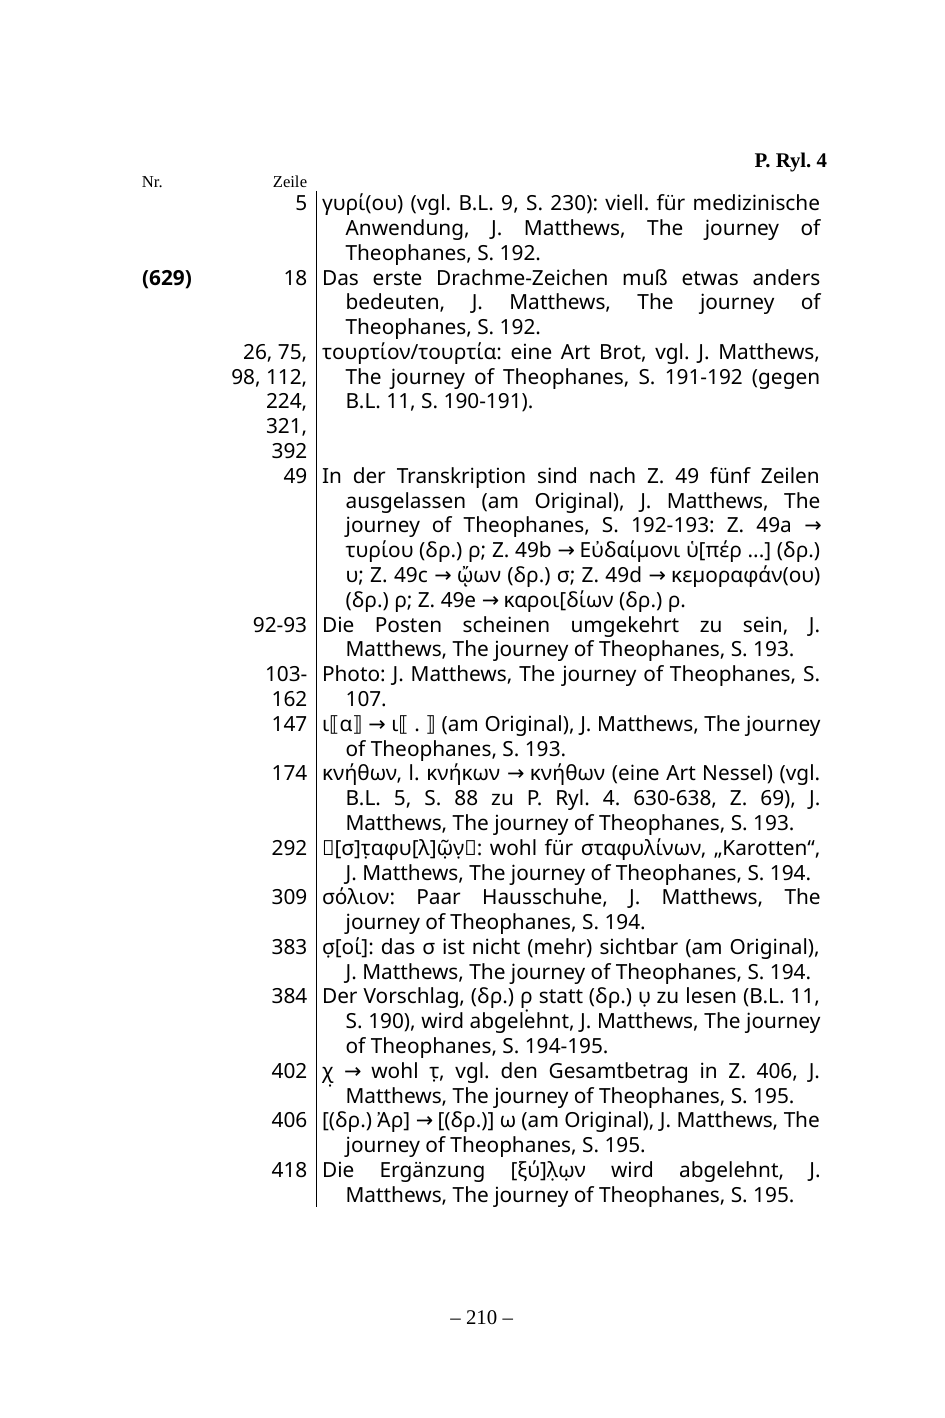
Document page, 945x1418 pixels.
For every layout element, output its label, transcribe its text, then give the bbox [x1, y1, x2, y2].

table_cell τουρτίον/τουρτία: eine Art Brot, vgl. J. Matthews, The journey of Theophanes, S. 191-192 (gegen B.L. 11, S. 190-191). [317, 340, 827, 463]
table_cell 5 [224, 191, 316, 265]
table_cell [136, 1108, 224, 1158]
table_cell [136, 885, 224, 934]
table_cell 418 [224, 1158, 316, 1207]
table_cell ι⟦α⟧ → ι⟦ . ⟧ (am Original), J. Matthews, The journey of Theophanes, S. 193. [317, 711, 827, 761]
table_cell 292 [224, 835, 316, 885]
table_cell [136, 191, 224, 265]
table_cell [136, 835, 224, 885]
table_cell 103-162 [224, 662, 316, 711]
table_cell 174 [224, 761, 316, 835]
table_cell 18 [224, 265, 316, 339]
table_cell 383 [224, 935, 316, 984]
table_cell Die Ergänzung [ξύ]λ̣ω̣ν wird abgelehnt, J. Matthews, The journey of Theophanes, S. 195. [317, 1158, 827, 1207]
table_cell [136, 340, 224, 463]
table_cell [136, 984, 224, 1058]
table_cell 92-93 [224, 612, 316, 662]
table_cell [136, 1059, 224, 1108]
table_cell 147 [224, 711, 316, 761]
table_cell [136, 662, 224, 711]
table_cell γυρί(ου) (vgl. B.L. 9, S. 230): viell. für medizinische Anwendung, J. Matthews, The journey of Theophanes, S. 192. [317, 191, 827, 265]
table_cell [136, 1158, 224, 1207]
table_cell (629) [136, 265, 224, 339]
table_cell [136, 464, 224, 612]
table_cell [(δρ.) Ἀρ] → [(δρ.)] ω (am Original), J. Matthews, The journey of Theophanes, S. 195. [317, 1108, 827, 1158]
table_cell Photo: J. Matthews, The journey of Theophanes, S. 107. [317, 662, 827, 711]
table_cell κνήθων, l. κνήκων → κνήθων (eine Art Nessel) (vgl. B.L. 5, S. 88 zu P. Ryl. 4. 630-638, Z. 69), J. Matthews, The journey of Theophanes, S. 193. [317, 761, 827, 835]
table_cell 402 [224, 1059, 316, 1108]
table_cell Die Posten scheinen umgekehrt zu sein, J. Matthews, The journey of Theophanes, S. 193. [317, 612, 827, 662]
table_cell 406 [224, 1108, 316, 1158]
table_cell σ̣[οί]: das σ ist nicht (mehr) sichtbar (am Original), J. Matthews, The journey of Theophanes, S. 194. [317, 935, 827, 984]
table_cell [σ]τ̣αφυ[λ]ῶ̣ν̣: wohl für σταφυλίνων, „Karotten“, J. Matthews, The journey of Theophanes, S. 194. [317, 835, 827, 885]
table_cell 309 [224, 885, 316, 934]
table_cell [136, 935, 224, 984]
table_cell [136, 761, 224, 835]
table_cell In der Transkription sind nach Z. 49 fünf Zeilen ausgelassen (am Original), J. Matthews, The journey of Theophanes, S. 192-193: Z. 49a → τυρίου (δρ.) ρ; Z. 49b → Εὐδαίμονι ὑ[πέρ ...] (δρ.) υ; Z. 49c → ᾤων (δρ.) σ; Z. 49d → κεμοραφάν(ου) (δρ.) ρ; Z. 49e → καροι[δίων (δρ.) ρ. [317, 464, 827, 612]
table_cell 384 [224, 984, 316, 1058]
table_cell χ̣ → wohl τ̣, vgl. den Gesamtbetrag in Z. 406, J. Matthews, The journey of Theophanes, S. 195. [317, 1059, 827, 1108]
table_cell 26, 75, 98, 112, 224, 321, 392 [224, 340, 316, 463]
table_cell Der Vorschlag, (δρ.) ρ̣ statt (δρ.) υ̣ zu lesen (B.L. 11, S. 190), wird abgelehnt, J. Matthews, The journey of Theophanes, S. 194-195. [317, 984, 827, 1058]
table_cell [136, 711, 224, 761]
table_cell Das erste Drachme-Zeichen muß etwas anders bedeuten, J. Matthews, The journey of Theophanes, S. 192. [317, 265, 827, 339]
table_cell 49 [224, 464, 316, 612]
table_cell [136, 612, 224, 662]
table_cell σόλιον: Paar Hausschuhe, J. Matthews, The journey of Theophanes, S. 194. [317, 885, 827, 934]
